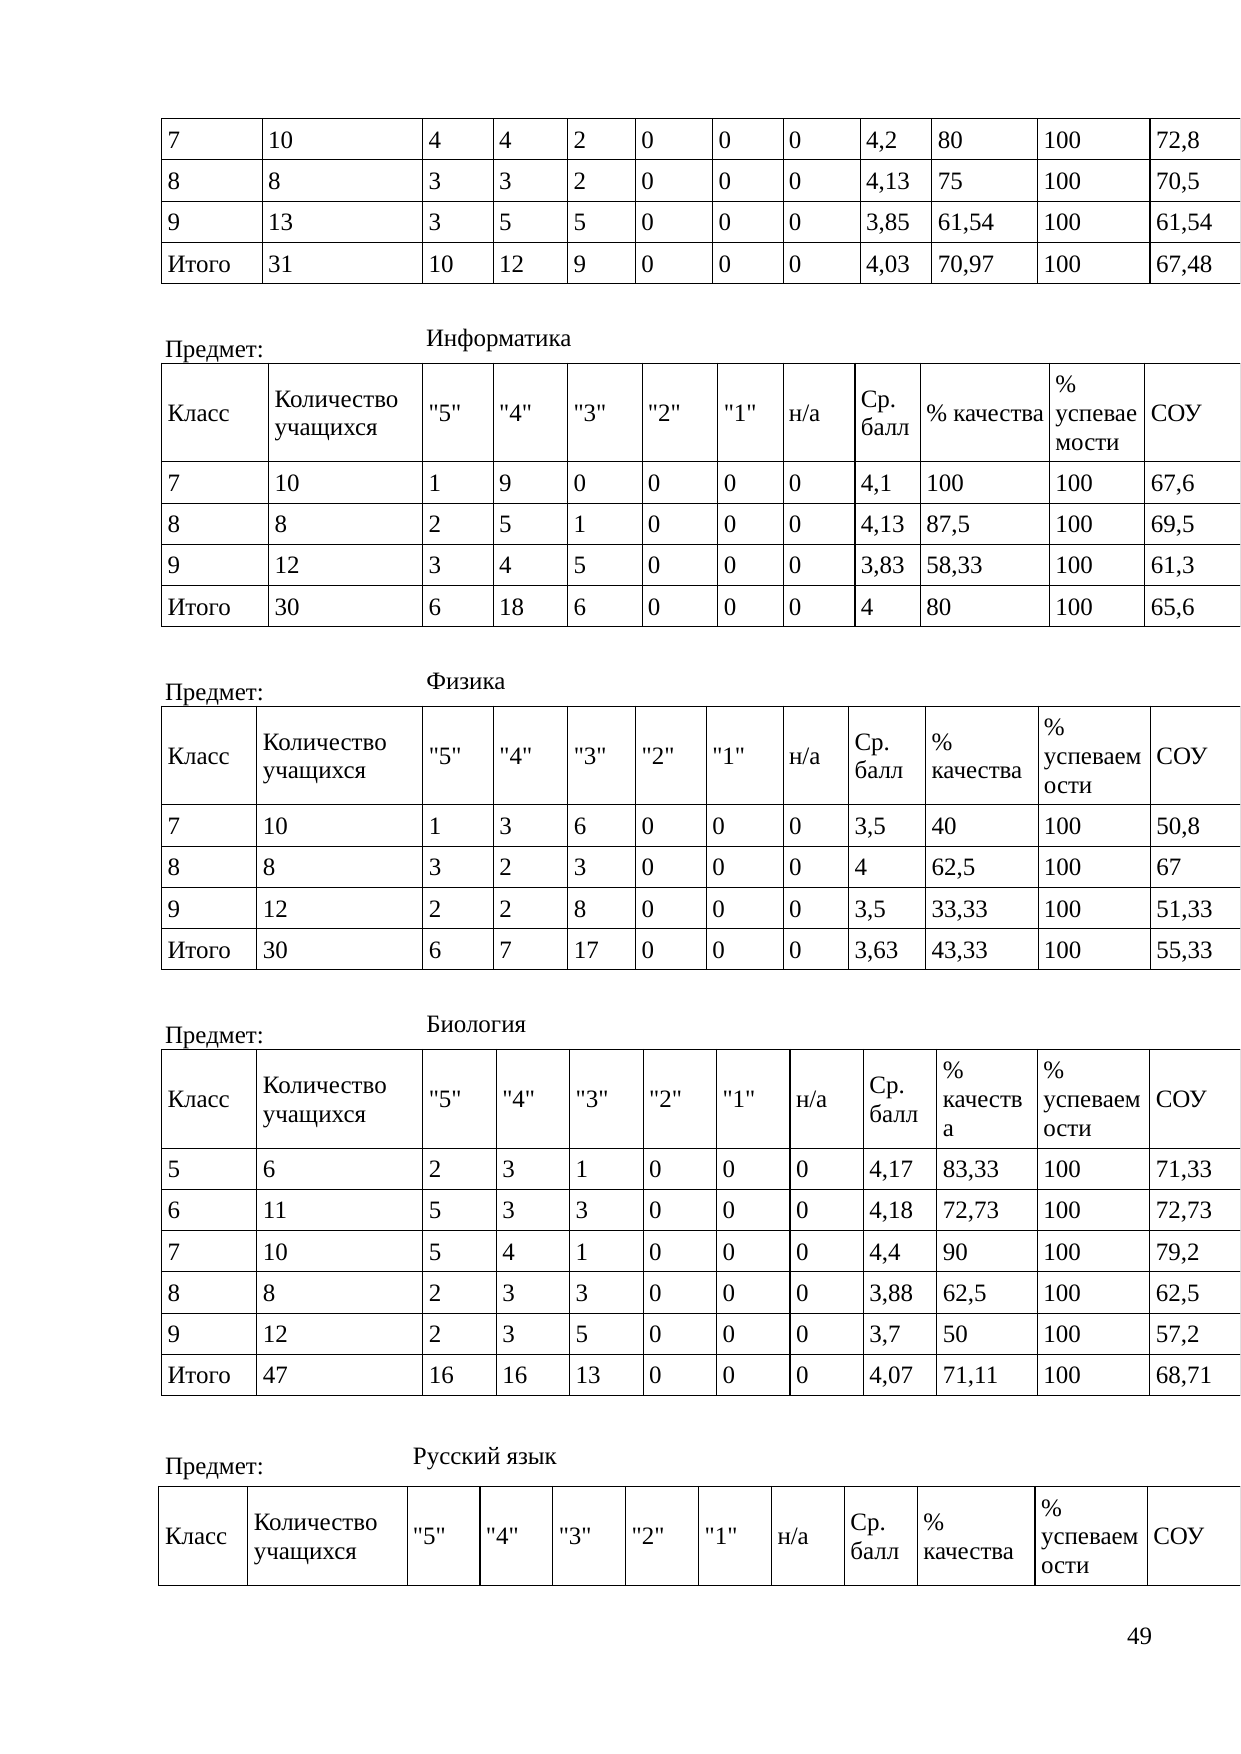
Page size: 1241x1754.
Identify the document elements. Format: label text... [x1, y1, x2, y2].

table_cell 0 [784, 545, 854, 585]
table_cell 80 [932, 119, 1037, 159]
table_cell 67 [1151, 847, 1240, 887]
table_cell 3 [497, 1149, 569, 1189]
table_cell 0 [636, 202, 712, 242]
table_cell 12 [257, 1314, 422, 1354]
table_cell 0 [717, 1314, 789, 1354]
table_cell "2" [636, 707, 706, 804]
table_cell 61,54 [1151, 202, 1240, 242]
table_cell Класс [162, 707, 256, 804]
table_cell 6 [423, 586, 493, 626]
table_cell 9 [568, 243, 635, 283]
table_cell 62,5 [1150, 1272, 1240, 1312]
table_cell 0 [713, 119, 783, 159]
table_cell 71,11 [937, 1355, 1037, 1395]
table_cell 2 [423, 504, 493, 544]
table_cell 100 [1038, 1272, 1149, 1312]
table_cell 0 [707, 888, 783, 928]
table_cell 83,33 [937, 1149, 1037, 1189]
table_cell 7 [162, 119, 262, 159]
table_cell 10 [257, 805, 422, 846]
table_cell % качества [921, 364, 1049, 461]
table_cell 0 [643, 545, 717, 585]
table_cell 5 [568, 545, 642, 585]
table_cell 17 [568, 929, 635, 969]
table_cell 0 [791, 1272, 863, 1312]
table_cell 6 [162, 1190, 256, 1230]
table_cell 3 [568, 847, 635, 887]
table_cell 3,85 [861, 202, 931, 242]
table_cell "1" [707, 707, 783, 804]
table_cell 5 [570, 1314, 643, 1354]
table_cell 8 [269, 504, 422, 544]
table_cell 3,83 [856, 545, 920, 585]
table_cell 10 [257, 1231, 422, 1271]
table_cell 0 [784, 504, 854, 544]
table_cell Количество учащихся [269, 364, 422, 461]
table_cell "1" [717, 1050, 789, 1147]
table_cell "3" [570, 1050, 643, 1147]
table_cell 4,03 [861, 243, 931, 283]
table_cell 67,48 [1151, 243, 1240, 283]
table_cell 0 [717, 1149, 789, 1189]
table_cell 40 [926, 805, 1038, 846]
table_cell 8 [263, 160, 422, 201]
table_cell 5 [494, 504, 567, 544]
table_cell 72,8 [1151, 119, 1240, 159]
table_cell 62,5 [937, 1272, 1037, 1312]
table_cell 0 [718, 504, 783, 544]
table_cell 100 [1050, 462, 1144, 502]
table_cell 7 [162, 462, 268, 502]
table_cell 4,2 [861, 119, 931, 159]
table_cell % качества [926, 707, 1038, 804]
table_cell Количество учащихся [257, 1050, 422, 1147]
table_cell 0 [707, 847, 783, 887]
table_cell "2" [626, 1487, 698, 1584]
table_cell 0 [643, 504, 717, 544]
table_cell 0 [784, 586, 854, 626]
table_cell % качества [937, 1050, 1037, 1147]
table_cell Класс [162, 1050, 256, 1147]
table_cell 5 [494, 202, 567, 242]
table_cell 3 [423, 202, 493, 242]
table_header Предмет: [162, 313, 423, 362]
table_cell 90 [937, 1231, 1037, 1271]
table_cell 3,88 [864, 1272, 936, 1312]
table_cell "5" [423, 364, 493, 461]
table_cell 100 [1038, 1190, 1149, 1230]
table_cell 0 [791, 1231, 863, 1271]
table_cell 0 [791, 1190, 863, 1230]
table_cell 100 [1038, 160, 1149, 201]
table_cell 0 [636, 119, 712, 159]
table_cell СОУ [1151, 707, 1240, 804]
table_cell 100 [1050, 545, 1144, 585]
table_cell 62,5 [926, 847, 1038, 887]
table_cell 0 [791, 1149, 863, 1189]
table_cell 6 [423, 929, 493, 969]
table_cell 12 [494, 243, 567, 283]
table_cell 3 [494, 160, 567, 201]
table_cell 87,5 [921, 504, 1049, 544]
table_cell 72,73 [1150, 1190, 1240, 1230]
table_cell Ср. балл [845, 1487, 917, 1584]
table_cell 0 [784, 119, 860, 159]
table_header Русский язык [407, 1425, 1237, 1486]
table_cell 3 [423, 847, 493, 887]
table_cell 0 [784, 805, 848, 846]
table_cell 0 [713, 243, 783, 283]
table_cell 100 [1038, 1231, 1149, 1271]
table_cell 0 [636, 847, 706, 887]
table_cell 69,5 [1145, 504, 1240, 544]
table_cell 1 [423, 805, 493, 846]
table_cell 9 [162, 545, 268, 585]
table_header Предмет: [159, 1425, 407, 1486]
table_cell 4,18 [864, 1190, 936, 1230]
table_cell % успеваемости [1039, 707, 1150, 804]
table_cell 0 [644, 1355, 716, 1395]
table_cell 0 [784, 888, 848, 928]
table_cell 57,2 [1150, 1314, 1240, 1354]
table_cell 80 [921, 586, 1049, 626]
table_cell 65,6 [1145, 586, 1240, 626]
table_cell 8 [568, 888, 635, 928]
table_cell 2 [423, 1314, 496, 1354]
table_header Биология [423, 999, 1239, 1049]
table_header Предмет: [162, 656, 423, 706]
table_cell 68,71 [1150, 1355, 1240, 1395]
table_cell 11 [257, 1190, 422, 1230]
table_cell 3 [423, 160, 493, 201]
table_cell Итого [162, 243, 262, 283]
table_cell 7 [162, 805, 256, 846]
table_cell 0 [643, 586, 717, 626]
table_cell 0 [718, 545, 783, 585]
table_cell 2 [494, 847, 567, 887]
table_cell 3,7 [864, 1314, 936, 1354]
table_cell 2 [423, 1272, 496, 1312]
table_cell 3 [497, 1314, 569, 1354]
table_cell 0 [636, 929, 706, 969]
table_cell 4 [497, 1231, 569, 1271]
table_cell 100 [1038, 1149, 1149, 1189]
table_cell 7 [494, 929, 567, 969]
table_cell 79,2 [1150, 1231, 1240, 1271]
table_cell 0 [784, 202, 860, 242]
table_cell 61,54 [932, 202, 1037, 242]
table_cell н/а [772, 1487, 844, 1584]
table_cell "1" [718, 364, 783, 461]
table_cell 5 [568, 202, 635, 242]
table_cell 0 [717, 1190, 789, 1230]
table_cell 0 [707, 805, 783, 846]
table_cell 5 [162, 1149, 256, 1189]
table_cell Класс [159, 1487, 247, 1584]
table_cell н/а [784, 707, 848, 804]
table_cell 100 [1050, 586, 1144, 626]
table_cell "3" [568, 707, 635, 804]
table_cell 8 [257, 847, 422, 887]
table_cell 0 [644, 1190, 716, 1230]
table_cell 6 [257, 1149, 422, 1189]
table_cell 0 [636, 160, 712, 201]
table_cell Итого [162, 1355, 256, 1395]
table_cell 100 [1039, 805, 1150, 846]
table_header Предмет: [162, 999, 423, 1049]
table_cell 1 [423, 462, 493, 502]
table_cell 100 [1039, 847, 1150, 887]
table_cell "2" [643, 364, 717, 461]
table_cell 0 [791, 1314, 863, 1354]
table_cell Ср. балл [864, 1050, 936, 1147]
table_cell 2 [568, 119, 635, 159]
table_cell 9 [162, 202, 262, 242]
table_cell 100 [1038, 1314, 1149, 1354]
table_cell 6 [568, 805, 635, 846]
table_cell 3 [494, 805, 567, 846]
table_cell 0 [718, 462, 783, 502]
table_cell 10 [423, 243, 493, 283]
table_cell % качества [918, 1487, 1034, 1584]
table_cell 70,97 [932, 243, 1037, 283]
table_cell 50 [937, 1314, 1037, 1354]
table_cell 30 [269, 586, 422, 626]
table_cell 3 [570, 1272, 643, 1312]
table_cell 0 [713, 160, 783, 201]
table_cell % успеваемости [1038, 1050, 1149, 1147]
table_cell 8 [257, 1272, 422, 1312]
table_cell 0 [644, 1314, 716, 1354]
table_cell СОУ [1148, 1487, 1240, 1584]
table_cell 4 [849, 847, 925, 887]
table_cell 9 [162, 888, 256, 928]
table_cell 1 [570, 1149, 643, 1189]
table_cell 47 [257, 1355, 422, 1395]
table_cell 0 [784, 462, 854, 502]
table_cell 0 [718, 586, 783, 626]
table_cell 3,63 [849, 929, 925, 969]
table_cell 2 [423, 1149, 496, 1189]
table_cell 100 [1038, 243, 1149, 283]
table_cell 30 [257, 929, 422, 969]
table_cell 9 [162, 1314, 256, 1354]
table_cell 4,13 [861, 160, 931, 201]
table_cell Количество учащихся [257, 707, 422, 804]
table_cell 4,07 [864, 1355, 936, 1395]
table_cell н/а [784, 364, 854, 461]
table_cell "5" [423, 707, 493, 804]
table_cell 18 [494, 586, 567, 626]
table_cell 58,33 [921, 545, 1049, 585]
table_cell 0 [636, 888, 706, 928]
table_cell 4 [494, 545, 567, 585]
table_cell Ср. балл [849, 707, 925, 804]
table_cell 0 [707, 929, 783, 969]
table_cell 72,73 [937, 1190, 1037, 1230]
table_cell 51,33 [1151, 888, 1240, 928]
table_cell 0 [713, 202, 783, 242]
table_cell "1" [699, 1487, 771, 1584]
table_cell 0 [644, 1231, 716, 1271]
table_cell Ср. балл [856, 364, 920, 461]
table_cell 43,33 [926, 929, 1038, 969]
table_cell 2 [568, 160, 635, 201]
table_cell % успеваемости [1050, 364, 1144, 461]
table_cell "4" [494, 707, 567, 804]
table_cell 0 [784, 243, 860, 283]
table_header Информатика [423, 313, 1240, 362]
table_cell 0 [784, 929, 848, 969]
table_cell 0 [717, 1355, 789, 1395]
table_cell "5" [408, 1487, 479, 1584]
table_cell "4" [494, 364, 567, 461]
table_cell "4" [481, 1487, 552, 1584]
table_cell 71,33 [1150, 1149, 1240, 1189]
table_cell 3 [497, 1190, 569, 1230]
table_cell 0 [784, 847, 848, 887]
table_cell 0 [644, 1149, 716, 1189]
table_cell 67,6 [1145, 462, 1240, 502]
table_cell 8 [162, 847, 256, 887]
table_cell 12 [269, 545, 422, 585]
table_cell 4 [494, 119, 567, 159]
table_cell 4,13 [856, 504, 920, 544]
table_cell 33,33 [926, 888, 1038, 928]
table_cell 100 [1039, 888, 1150, 928]
table_cell 16 [423, 1355, 496, 1395]
table_cell "5" [423, 1050, 496, 1147]
table_cell % успеваемости [1036, 1487, 1147, 1584]
table_cell "4" [497, 1050, 569, 1147]
table_header Физика [423, 656, 1239, 706]
table_cell 50,8 [1151, 805, 1240, 846]
table_cell 13 [570, 1355, 643, 1395]
table_cell 100 [1039, 929, 1150, 969]
table_cell 0 [636, 243, 712, 283]
table_cell 7 [162, 1231, 256, 1271]
table_cell 8 [162, 504, 268, 544]
table_cell 0 [644, 1272, 716, 1312]
table_cell Итого [162, 586, 268, 626]
table_cell 3,5 [849, 888, 925, 928]
table_cell 12 [257, 888, 422, 928]
table_cell 100 [921, 462, 1049, 502]
table_cell н/а [791, 1050, 863, 1147]
table_cell 75 [932, 160, 1037, 201]
table_cell 70,5 [1151, 160, 1240, 201]
table_cell "3" [553, 1487, 625, 1584]
table_cell 2 [494, 888, 567, 928]
table_cell 3 [423, 545, 493, 585]
table_cell 1 [570, 1231, 643, 1271]
table_cell 0 [717, 1272, 789, 1312]
table_cell 31 [263, 243, 422, 283]
table_cell 100 [1038, 1355, 1149, 1395]
table_cell 6 [568, 586, 642, 626]
table_cell 0 [717, 1231, 789, 1271]
table_cell 4 [423, 119, 493, 159]
table_cell 4,4 [864, 1231, 936, 1271]
table_cell 5 [423, 1190, 496, 1230]
table_cell Класс [162, 364, 268, 461]
table_cell 4,1 [856, 462, 920, 502]
table_cell 8 [162, 1272, 256, 1312]
table_cell 10 [263, 119, 422, 159]
table_cell "3" [568, 364, 642, 461]
table_cell 0 [791, 1355, 863, 1395]
table_cell 100 [1038, 202, 1149, 242]
table_cell "2" [644, 1050, 716, 1147]
table_cell 4,17 [864, 1149, 936, 1189]
table_cell 3,5 [849, 805, 925, 846]
table_cell 2 [423, 888, 493, 928]
table_cell Итого [162, 929, 256, 969]
table_cell 0 [784, 160, 860, 201]
table_cell 0 [568, 462, 642, 502]
table_cell 5 [423, 1231, 496, 1271]
table_cell 61,3 [1145, 545, 1240, 585]
table_cell СОУ [1150, 1050, 1240, 1147]
table_cell 0 [636, 805, 706, 846]
table_cell 13 [263, 202, 422, 242]
table_cell 0 [643, 462, 717, 502]
table_cell СОУ [1145, 364, 1240, 461]
table_cell 8 [162, 160, 262, 201]
table_cell 16 [497, 1355, 569, 1395]
table_cell 4 [856, 586, 920, 626]
table_cell 3 [497, 1272, 569, 1312]
table_cell Количество учащихся [248, 1487, 407, 1584]
table_cell 10 [269, 462, 422, 502]
table_cell 3 [570, 1190, 643, 1230]
table_cell 100 [1038, 119, 1149, 159]
table_cell 9 [494, 462, 567, 502]
table_cell 100 [1050, 504, 1144, 544]
table_cell 55,33 [1151, 929, 1240, 969]
table_cell 1 [568, 504, 642, 544]
